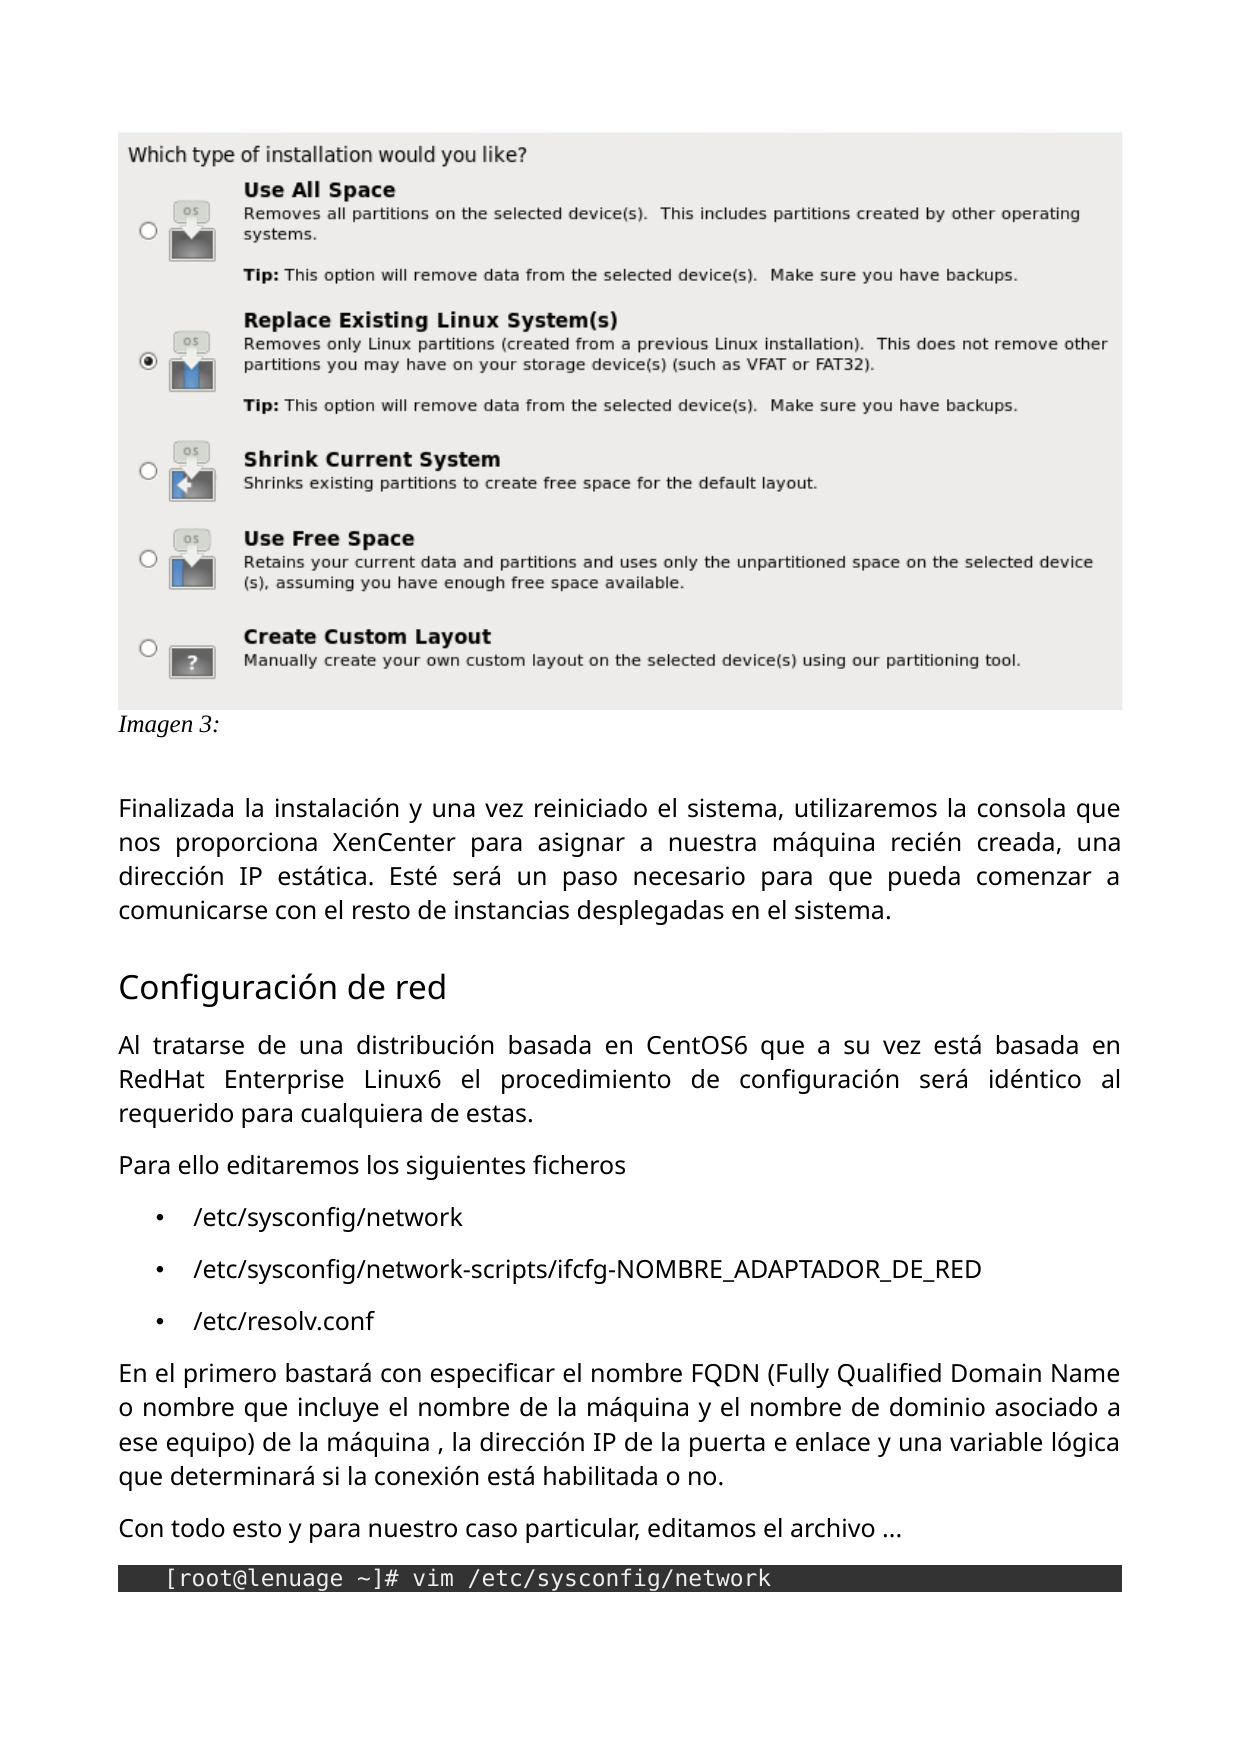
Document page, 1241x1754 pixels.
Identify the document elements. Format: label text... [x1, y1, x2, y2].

text Imagen 3: [118, 710, 1122, 738]
text Para ello editaremos los siguientes ficheros [118, 1148, 1122, 1182]
list /etc/sysconfig/network-scripts/ifcfg-NOMBRE_ADAPTADOR_DE_RED [156, 1252, 1122, 1286]
list /etc/sysconfig/network [156, 1200, 1122, 1234]
picture [118, 130, 1123, 710]
text En el primero bastará con especificar el nombre FQDN (Fully Qualified Domain Name o nombre que incluye el nombre de la máquina y el nombre de dominio asociado a ese equipo) de la máquina , la dirección IP de la puerta e enlace y una variable lógica que determinará si la conexión está habilitada o no. [118, 1356, 1122, 1492]
text [root@lenuage ~]# vim /etc/sysconfig/network [118, 1565, 1122, 1592]
text Finalizada la instalación y una vez reiniciado el sistema, utilizaremos la consola que nos proporciona XenCenter para asignar a nuestra máquina recién creada, una dirección IP estática. Esté será un paso necesario para que pueda comenzar a comunicarse con el resto de instancias desplegadas en el sistema. [118, 790, 1122, 927]
list /etc/resolv.conf [156, 1304, 1122, 1338]
text Al tratarse de una distribución basada en CentOS6 que a su vez está basada en RedHat Enterprise Linux6 el procedimiento de configuración será idéntico al requerido para cualquiera de estas. [118, 1027, 1122, 1130]
subtitle Configuración de red [118, 963, 1122, 1009]
text Con todo esto y para nuestro caso particular, editamos el archivo ... [118, 1510, 1122, 1544]
